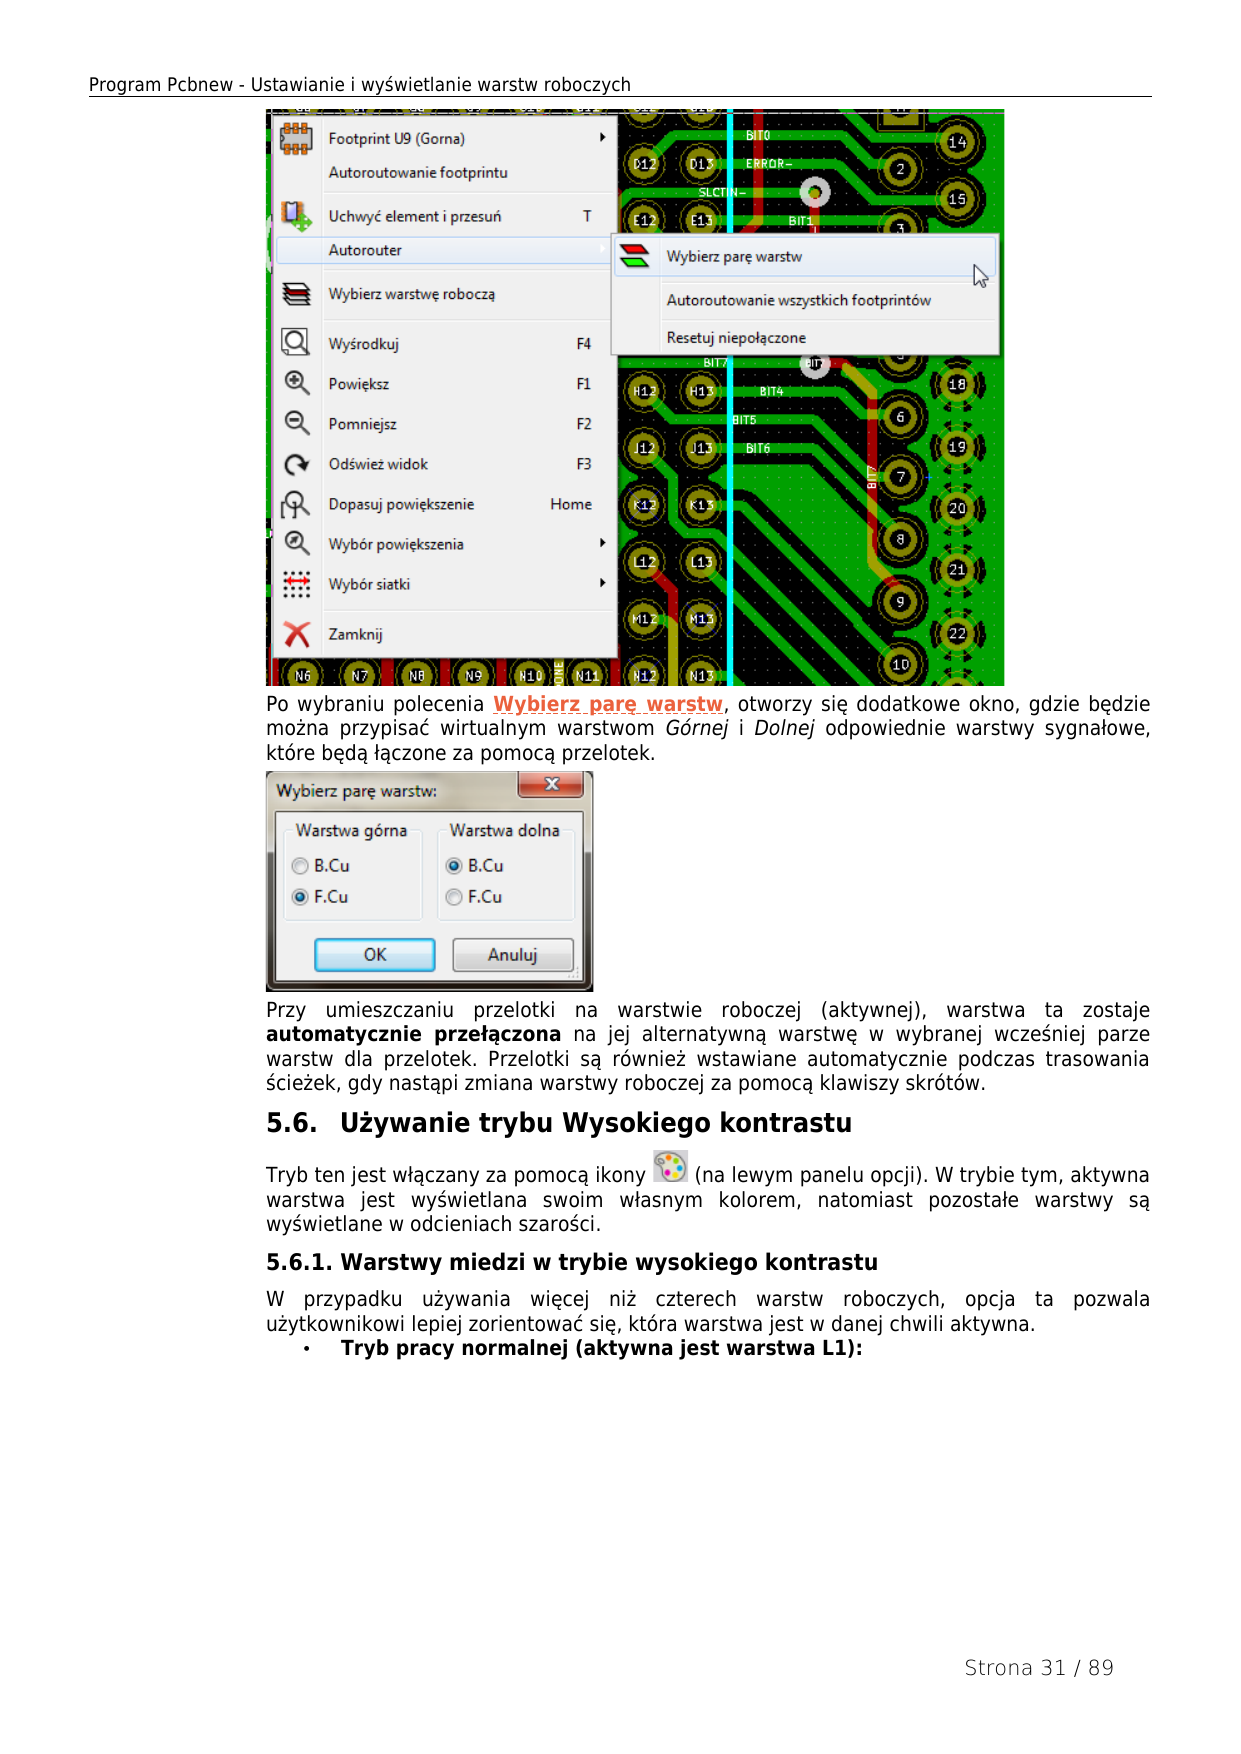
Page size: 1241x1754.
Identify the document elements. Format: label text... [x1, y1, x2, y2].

text Tryb ten jest włączany za pomocą ikony (na lewym panelu opcji). W trybie tym, aktywna warstwa jest wyświetlana swoim własnym kolorem, natomiast pozostałe warstwy są wyświetlane w odcieniach szarości. [266, 1145, 1152, 1237]
subtitle Używanie trybu Wysokiego kontrastu [266, 1107, 1152, 1139]
text W przypadku używania więcej niż czterech warstw roboczych, opcja ta pozwala użytkownikowi lepiej zorientować się, która warstwa jest w danej chwili aktywna. [266, 1287, 1152, 1336]
picture [265, 771, 594, 992]
subtitle Warstwy miedzi w trybie wysokiego kontrastu [266, 1249, 1152, 1276]
picture [265, 109, 1005, 686]
text Przy umieszczaniu przelotki na warstwie roboczej (aktywnej), warstwa ta zostaje automatycznie przełączona na jej alternatywną warstwę w wybranej wcześniej parze warstw dla przelotek. Przelotki są również wstawiane automatycznie podczas trasowania ścieżek, gdy nastąpi zmiana warstwy roboczej za pomocą klawiszy skrótów. [266, 998, 1152, 1096]
list Tryb pracy normalnej (aktywna jest warstwa L1): [303, 1336, 1152, 1361]
text Po wybraniu polecenia Wybierz parę warstw, otworzy się dodatkowe okno, gdzie będzie można przypisać wirtualnym warstwom Górnej i Dolnej odpowiednie warstwy sygnałowe, które będą łączone za pomocą przelotek. [266, 692, 1152, 765]
